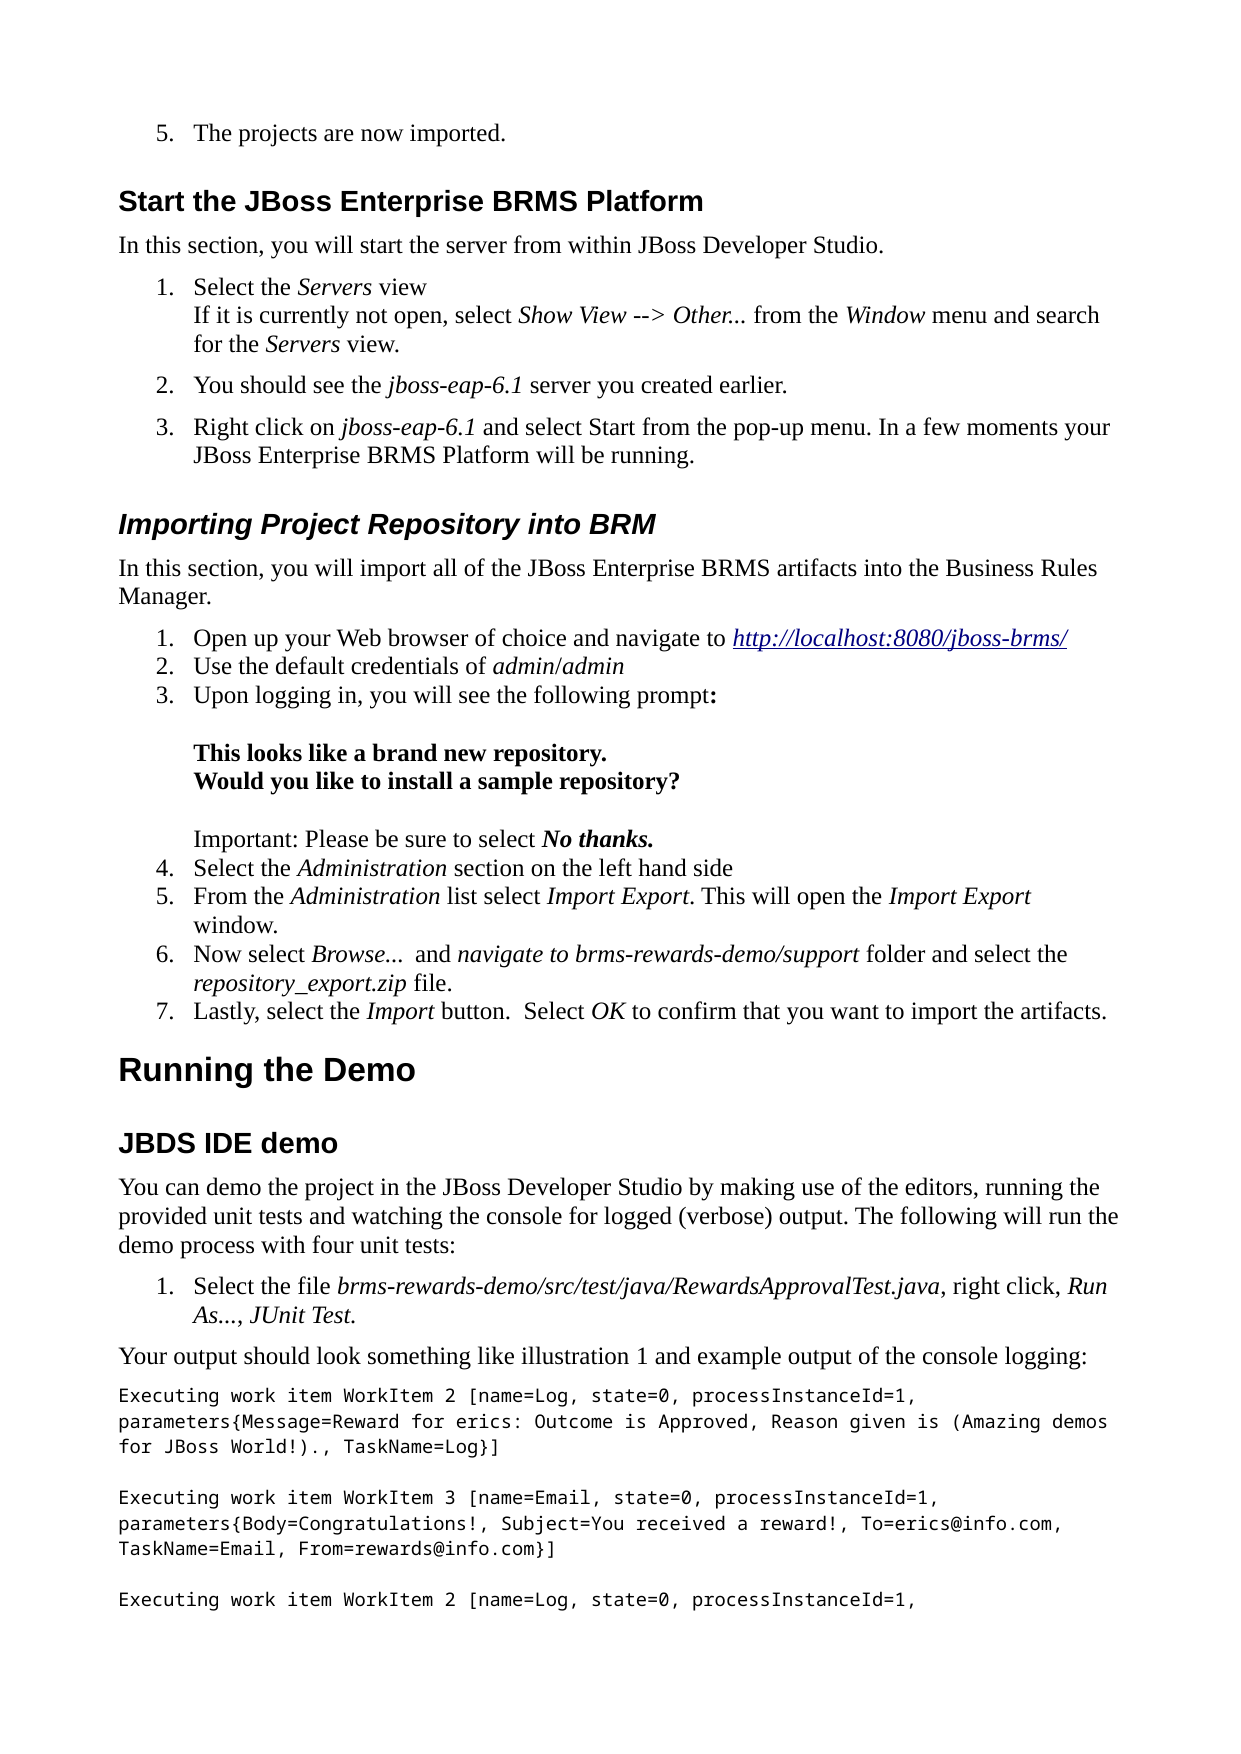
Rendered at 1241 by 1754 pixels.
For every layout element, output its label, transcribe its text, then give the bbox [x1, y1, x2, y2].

list You should see the jboss-eap-6.1 server you created earlier. [156, 370, 1122, 399]
list Upon logging in, you will see the following prompt: This looks like a brand new repository. [156, 680, 1122, 766]
text Executing work item WorkItem 2 [name=Log, state=0, processInstanceId=1, parameters{Message=Reward for erics: Outcome is Approved, Reason given is (Amazing demos for JBoss World!)., TaskName=Log}] [118, 1382, 1122, 1459]
text Executing work item WorkItem 3 [name=Email, state=0, processInstanceId=1, parameters{Body=Congratulations!, Subject=You received a reward!, To=erics@info.com, TaskName=Email, From=rewards@info.com}] [118, 1484, 1122, 1561]
list Right click on jboss-eap-6.1 and select Start from the pop-up menu. In a few moments your JBoss Enterprise BRMS Platform will be running. [156, 412, 1122, 469]
list Select the file brms-rewards-demo/src/test/java/RewardsApprovalTest.java, right click, Run As..., JUnit Test. [156, 1271, 1122, 1329]
text Your output should look something like illustration 1 and example output of the console logging: [118, 1341, 1122, 1370]
list Select the Servers view If it is currently not open, select Show View --> Other... from the Window menu and search for the Servers view. [156, 272, 1122, 358]
list Now select Browse... and navigate to brms-rewards-demo/support folder and select the repository_export.zip file. [156, 939, 1122, 996]
text Executing work item WorkItem 2 [name=Log, state=0, processInstanceId=1, [118, 1587, 1122, 1612]
list Open up your Web browser of choice and navigate to http://localhost:8080/jboss-brms/ [156, 623, 1122, 651]
list The projects are now imported. [156, 118, 1122, 147]
subtitle JBDS IDE demo [118, 1126, 1122, 1160]
list Would you like to install a sample repository? Important: Please be sure to select No thanks. [156, 766, 1122, 853]
text You can demo the project in the JBoss Developer Studio by making use of the editors, running the provided unit tests and watching the console for logged (verbose) output. The following will run the demo process with four unit tests: [118, 1172, 1122, 1259]
list Select the Administration section on the left hand side [156, 853, 1122, 881]
subtitle Importing Project Repository into BRM [118, 507, 1122, 540]
text In this section, you will import all of the JBoss Enterprise BRMS artifacts into the Business Rules Manager. [118, 553, 1122, 610]
subtitle Running the Demo [118, 1050, 1122, 1089]
subtitle Start the JBoss Enterprise BRMS Platform [118, 184, 1122, 218]
list From the Administration list select Import Export. This will open the Import Export window. [156, 881, 1122, 939]
list Lastly, select the Import button. Select OK to confirm that you want to import the artifacts. [156, 996, 1122, 1025]
text In this section, you will start the server from within JBoss Developer Studio. [118, 230, 1122, 259]
list Use the default credentials of admin/admin [156, 651, 1122, 680]
